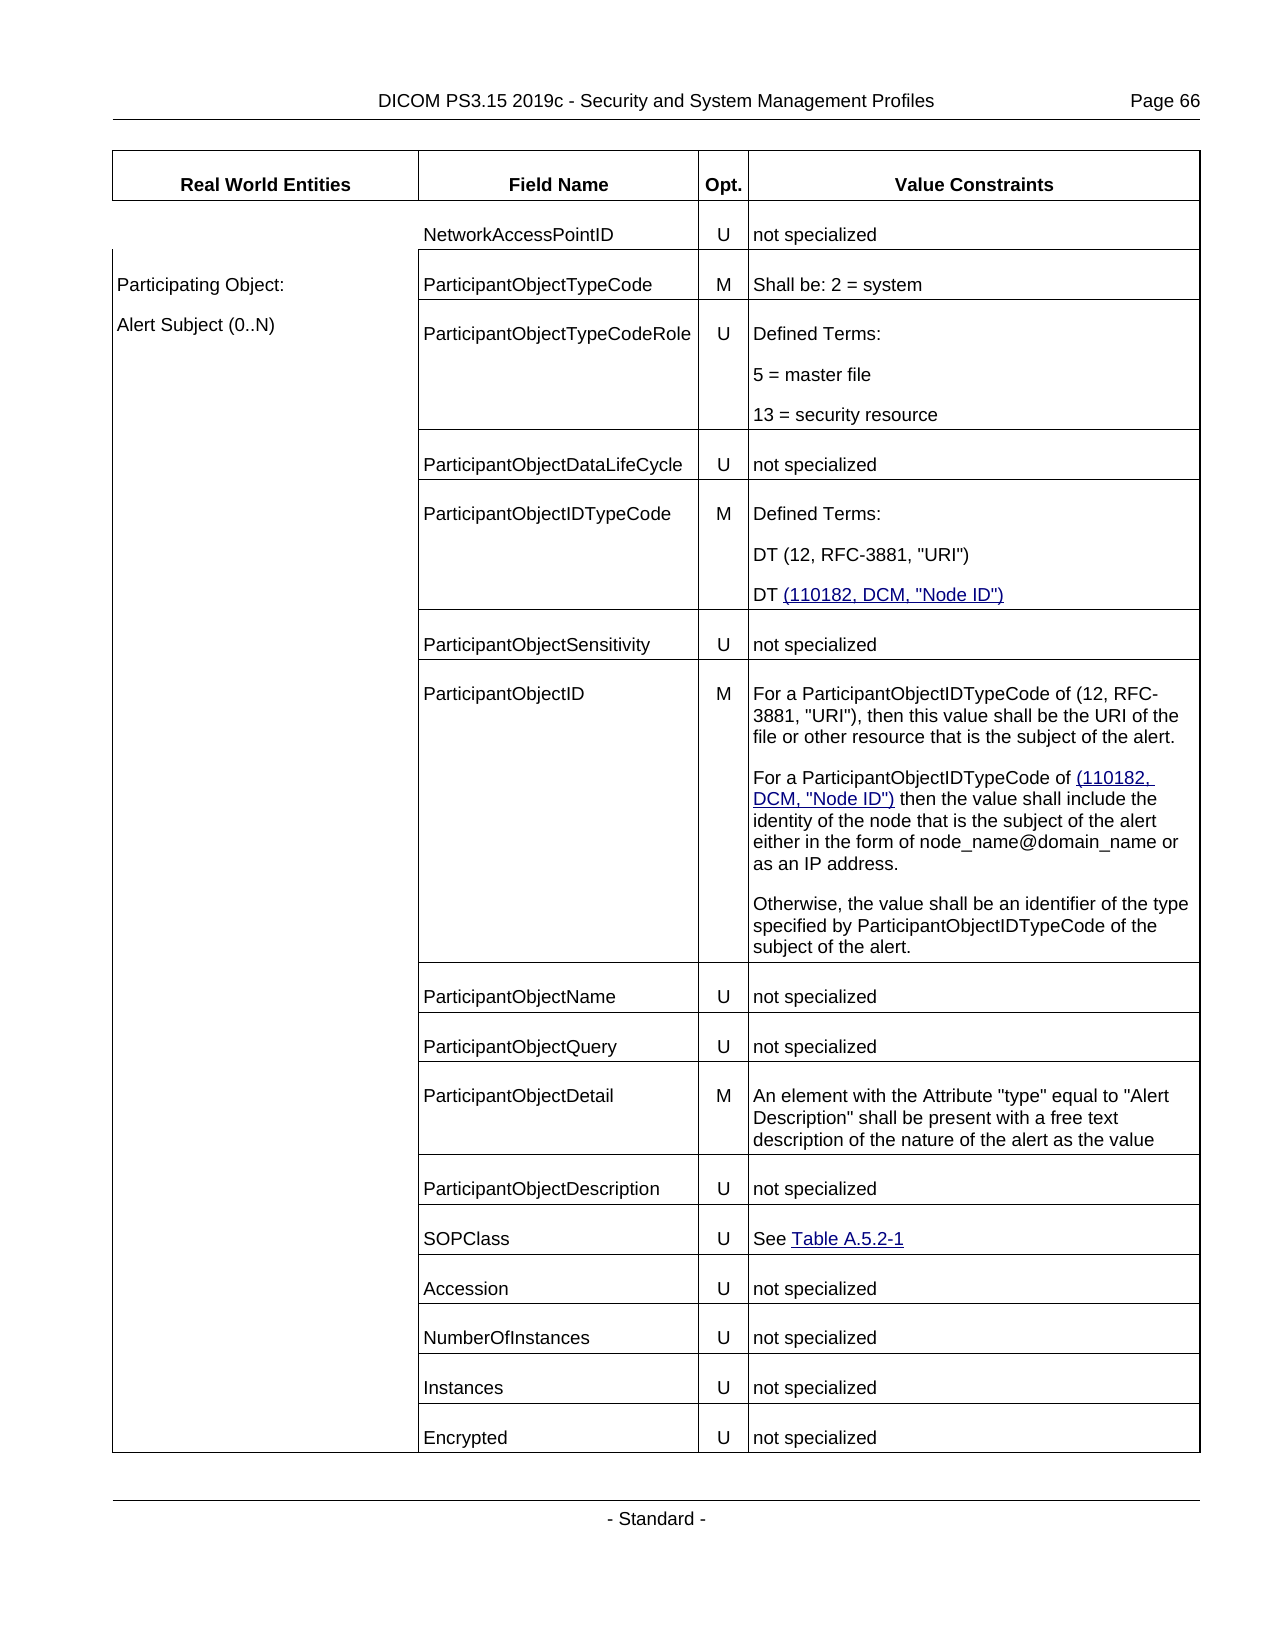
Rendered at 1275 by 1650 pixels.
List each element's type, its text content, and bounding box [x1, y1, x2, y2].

table_cell U [699, 430, 748, 479]
table_cell not specialized [749, 1404, 1199, 1452]
table_cell not specialized [749, 430, 1199, 479]
table_cell Accession [419, 1255, 698, 1303]
table_header Field Name [419, 151, 698, 200]
table_cell An element with the Attribute "type" equal to "Alert Description" shall be present with a free text description of the nature of the alert as the value [749, 1062, 1199, 1154]
table_cell Shall be: 2 = system [749, 250, 1199, 299]
table_header Opt. [699, 151, 748, 200]
table_cell M [699, 1062, 748, 1154]
table_cell ParticipantObjectID [419, 660, 698, 962]
table_cell not specialized [749, 1304, 1199, 1353]
table_cell U [699, 1155, 748, 1204]
table_cell U [699, 300, 748, 429]
table_cell not specialized [749, 963, 1199, 1012]
table_cell M [699, 660, 748, 962]
table_cell U [699, 1304, 748, 1353]
table_cell M [699, 480, 748, 609]
table_cell ParticipantObjectSensitivity [419, 610, 698, 659]
table_cell not specialized [749, 610, 1199, 659]
table_cell See Table A.5.2-1 [749, 1205, 1199, 1253]
table_cell ParticipantObjectQuery [419, 1013, 698, 1061]
table_cell not specialized [749, 1354, 1199, 1402]
table_cell Defined Terms: 5 = master file 13 = security resource [749, 300, 1199, 429]
table_cell U [699, 1354, 748, 1402]
table_cell SOPClass [419, 1205, 698, 1253]
table_cell Encrypted [419, 1404, 698, 1452]
table_cell Defined Terms: DT (12, RFC-3881, "URI") DT (110182, DCM, "Node ID") [749, 480, 1199, 609]
table_cell ParticipantObjectDataLifeCycle [419, 430, 698, 479]
table_header Real World Entities [113, 151, 418, 200]
table_cell U [699, 610, 748, 659]
table_cell ParticipantObjectDetail [419, 1062, 698, 1154]
table_cell Instances [419, 1354, 698, 1402]
table_cell not specialized [749, 201, 1199, 249]
table_cell U [699, 201, 748, 249]
table_cell U [699, 963, 748, 1012]
table_cell ParticipantObjectDescription [419, 1155, 698, 1204]
table_cell not specialized [749, 1155, 1199, 1204]
table_cell not specialized [749, 1255, 1199, 1303]
table_cell ParticipantObjectIDTypeCode [419, 480, 698, 609]
table_cell Participating Object: Alert Subject (0..N) [113, 249, 418, 1452]
table_cell NumberOfInstances [419, 1304, 698, 1353]
table_cell ParticipantObjectTypeCodeRole [419, 300, 698, 429]
table_cell U [699, 1404, 748, 1452]
table_cell U [699, 1013, 748, 1061]
table_cell U [699, 1255, 748, 1303]
table_cell ParticipantObjectName [419, 963, 698, 1012]
table_cell M [699, 250, 748, 299]
table_cell not specialized [749, 1013, 1199, 1061]
table_cell ParticipantObjectTypeCode [419, 250, 698, 299]
table_header Value Constraints [749, 151, 1199, 200]
table_cell NetworkAccessPointID [419, 201, 698, 249]
table_cell U [699, 1205, 748, 1253]
table_cell For a ParticipantObjectIDTypeCode of (12, RFC-3881, "URI"), then this value shall be the URI of the file or other resource that is the subject of the alert. For a ParticipantObjectIDTypeCode of (110182, DCM, "Node ID") then the value shall include the identity of the node that is the subject of the alert either in the form of node_name@domain_name or as an IP address. Otherwise, the value shall be an identifier of the type specified by ParticipantObjectIDTypeCode of the subject of the alert. [749, 660, 1199, 962]
